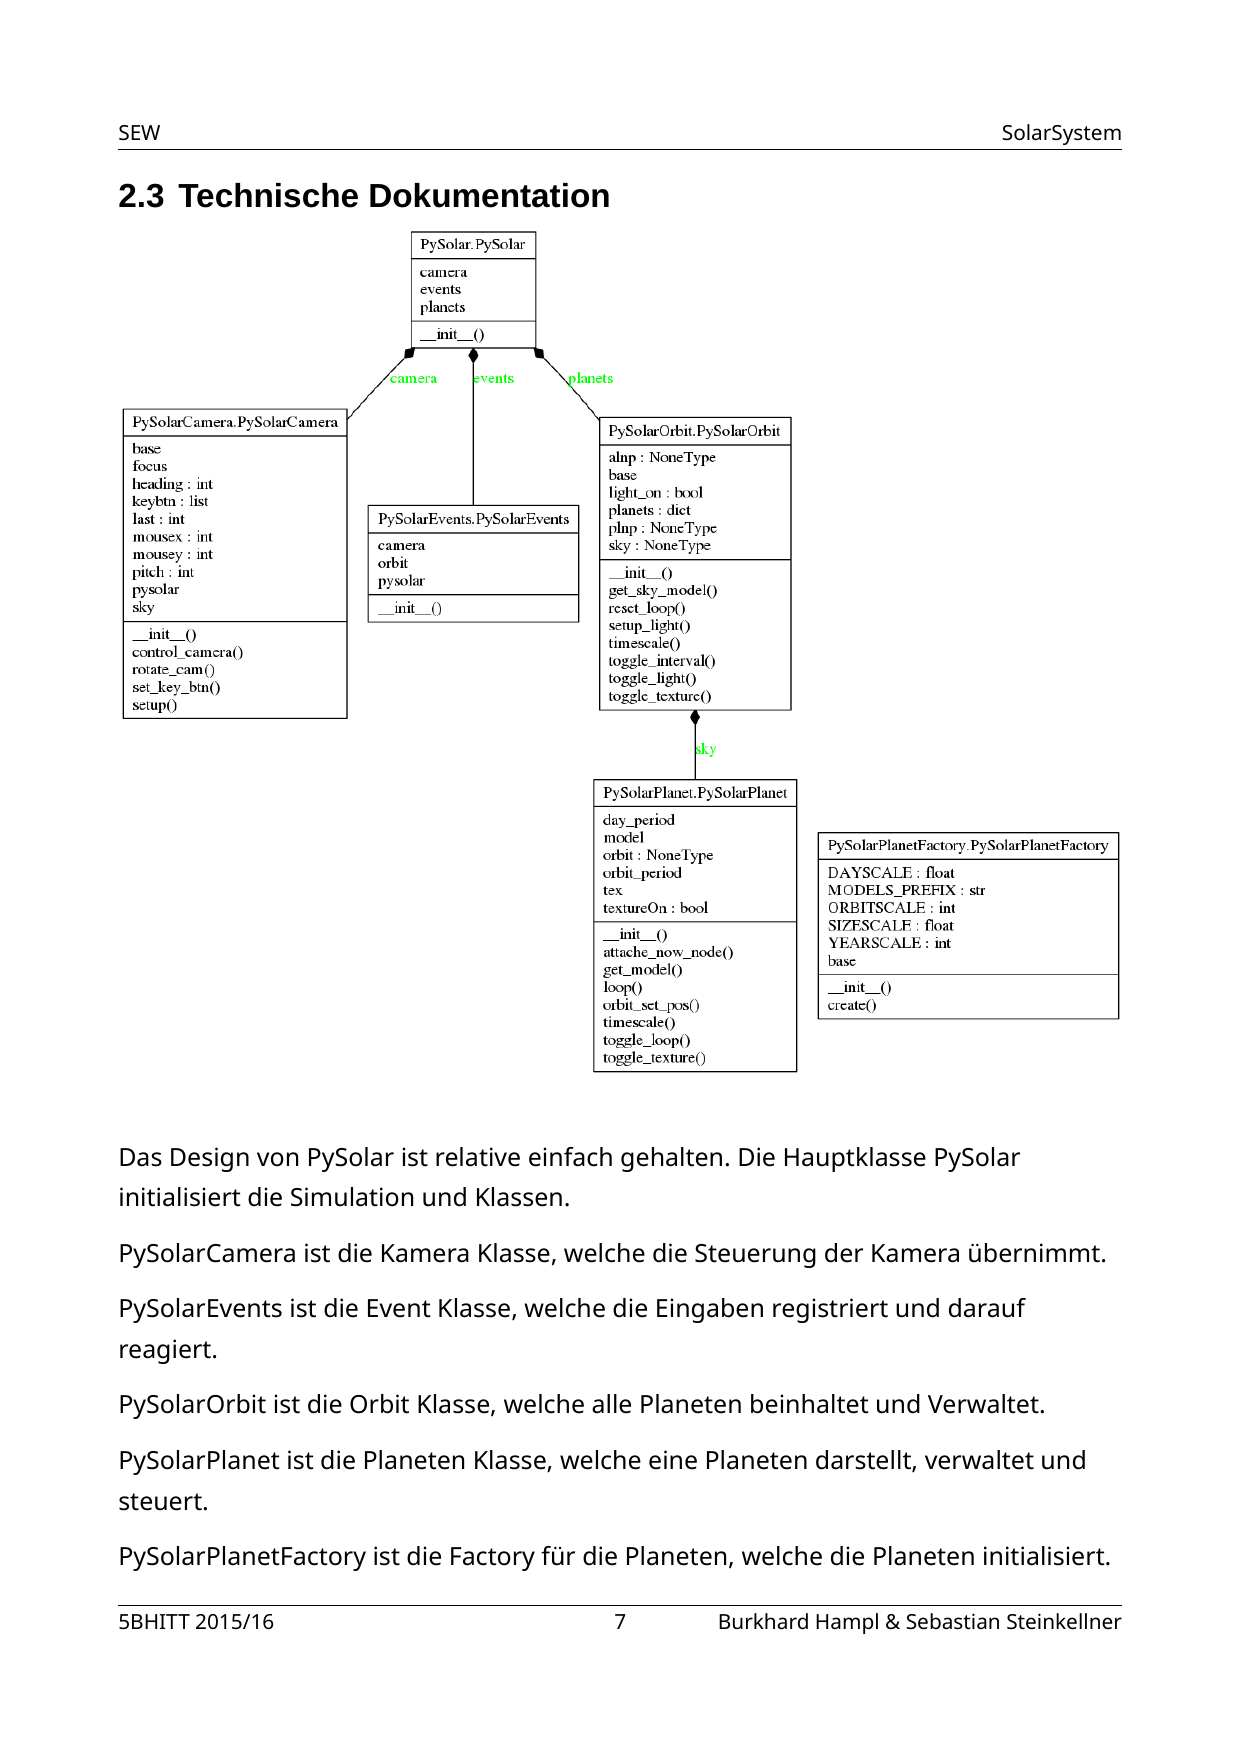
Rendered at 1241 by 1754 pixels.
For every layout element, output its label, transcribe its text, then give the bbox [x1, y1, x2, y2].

text Das Design von PySolar ist relative einfach gehalten. Die Hauptklasse PySolar initialisiert die Simulation und Klassen. [118, 1139, 1122, 1214]
picture [118, 226, 1123, 1077]
text PySolarEvents ist die Event Klasse, welche die Eingaben registriert und darauf reagiert. [118, 1291, 1122, 1366]
text PySolarOrbit ist die Orbit Klasse, welche alle Planeten beinhaltet und Verwaltet. [118, 1387, 1122, 1421]
subtitle Technische Dokumentation [118, 176, 1122, 214]
text PySolarCamera ist die Kamera Klasse, welche die Steuerung der Kamera übernimmt. [118, 1235, 1122, 1269]
text PySolarPlanet ist die Planeten Klasse, welche eine Planeten darstellt, verwaltet und steuert. [118, 1442, 1122, 1517]
text PySolarPlanetFactory ist die Factory für die Planeten, welche die Planeten initialisiert. [118, 1539, 1122, 1573]
